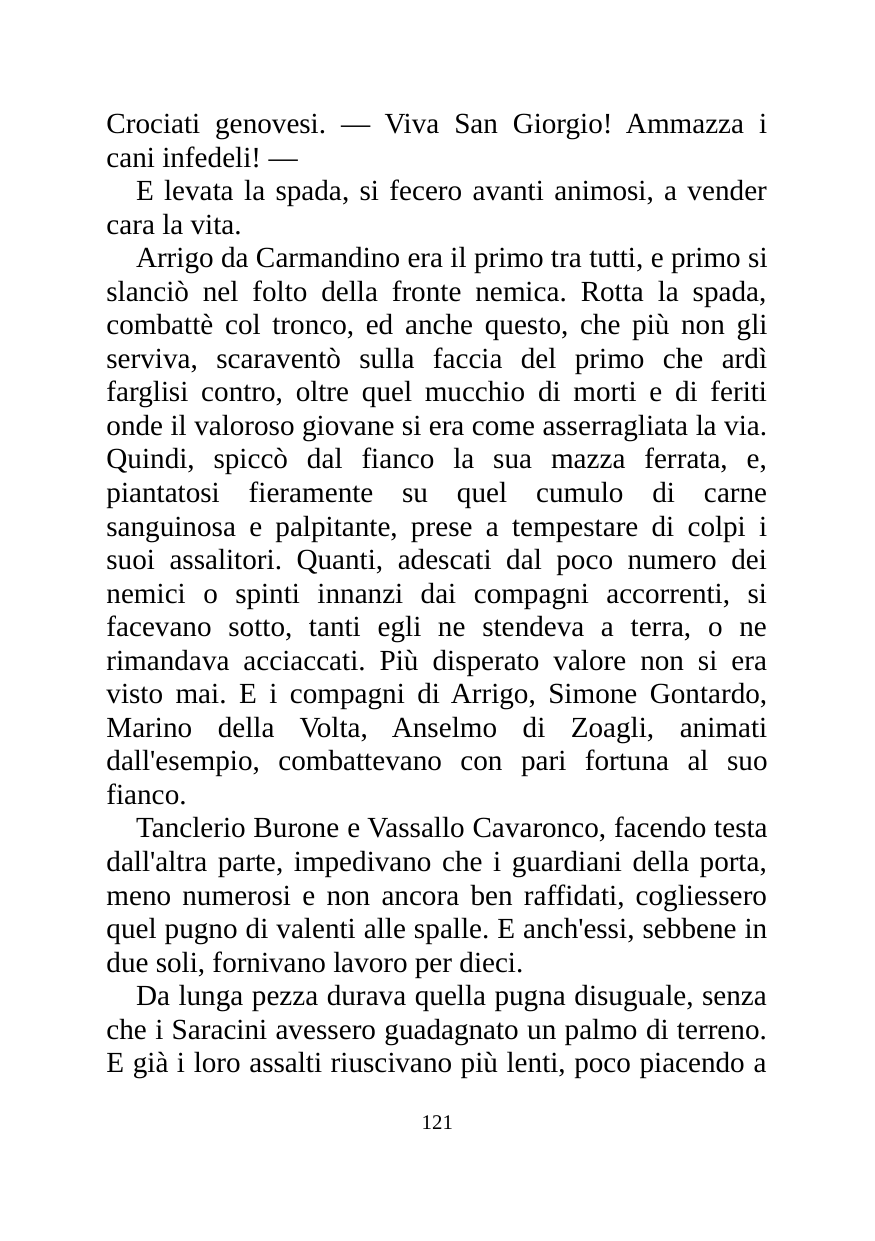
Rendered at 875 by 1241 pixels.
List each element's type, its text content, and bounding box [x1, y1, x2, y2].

text Arrigo da Carmandino era il primo tra tutti, e primo si slanciò nel folto della fronte nemica. Rotta la spada, combattè col tronco, ed anche questo, che più non gli serviva, scaraventò sulla faccia del primo che ardì farglisi contro, oltre quel mucchio di morti e di feriti onde il valoroso giovane si era come asserragliata la via. Quindi, spiccò dal fianco la sua mazza ferrata, e, piantatosi fieramente su quel cumulo di carne sanguinosa e palpitante, prese a tempestare di colpi i suoi assalitori. Quanti, adescati dal poco numero dei nemici o spinti innanzi dai compagni accorrenti, si facevano sotto, tanti egli ne stendeva a terra, o ne rimandava acciaccati. Più disperato valore non si era visto mai. E i compagni di Arrigo, Simone Gontardo, Marino della Volta, Anselmo di Zoagli, animati dall'esempio, combattevano con pari fortuna al suo fianco. [106, 240, 768, 811]
text E levata la spada, si fecero avanti animosi, a vender cara la vita. [106, 173, 768, 240]
text Da lunga pezza durava quella pugna disuguale, senza che i Saracini avessero guadagnato un palmo di terreno. E già i loro assalti riuscivano più lenti, poco piacendo a [106, 978, 768, 1079]
text Tanclerio Burone e Vassallo Cavaronco, facendo testa dall'altra parte, impedivano che i guardiani della porta, meno numerosi e non ancora ben raffidati, cogliessero quel pugno di valenti alle spalle. E anch'essi, sebbene in due soli, fornivano lavoro per dieci. [106, 811, 768, 978]
text Crociati genovesi. — Viva San Giorgio! Ammazza i cani infedeli! — [106, 106, 768, 173]
